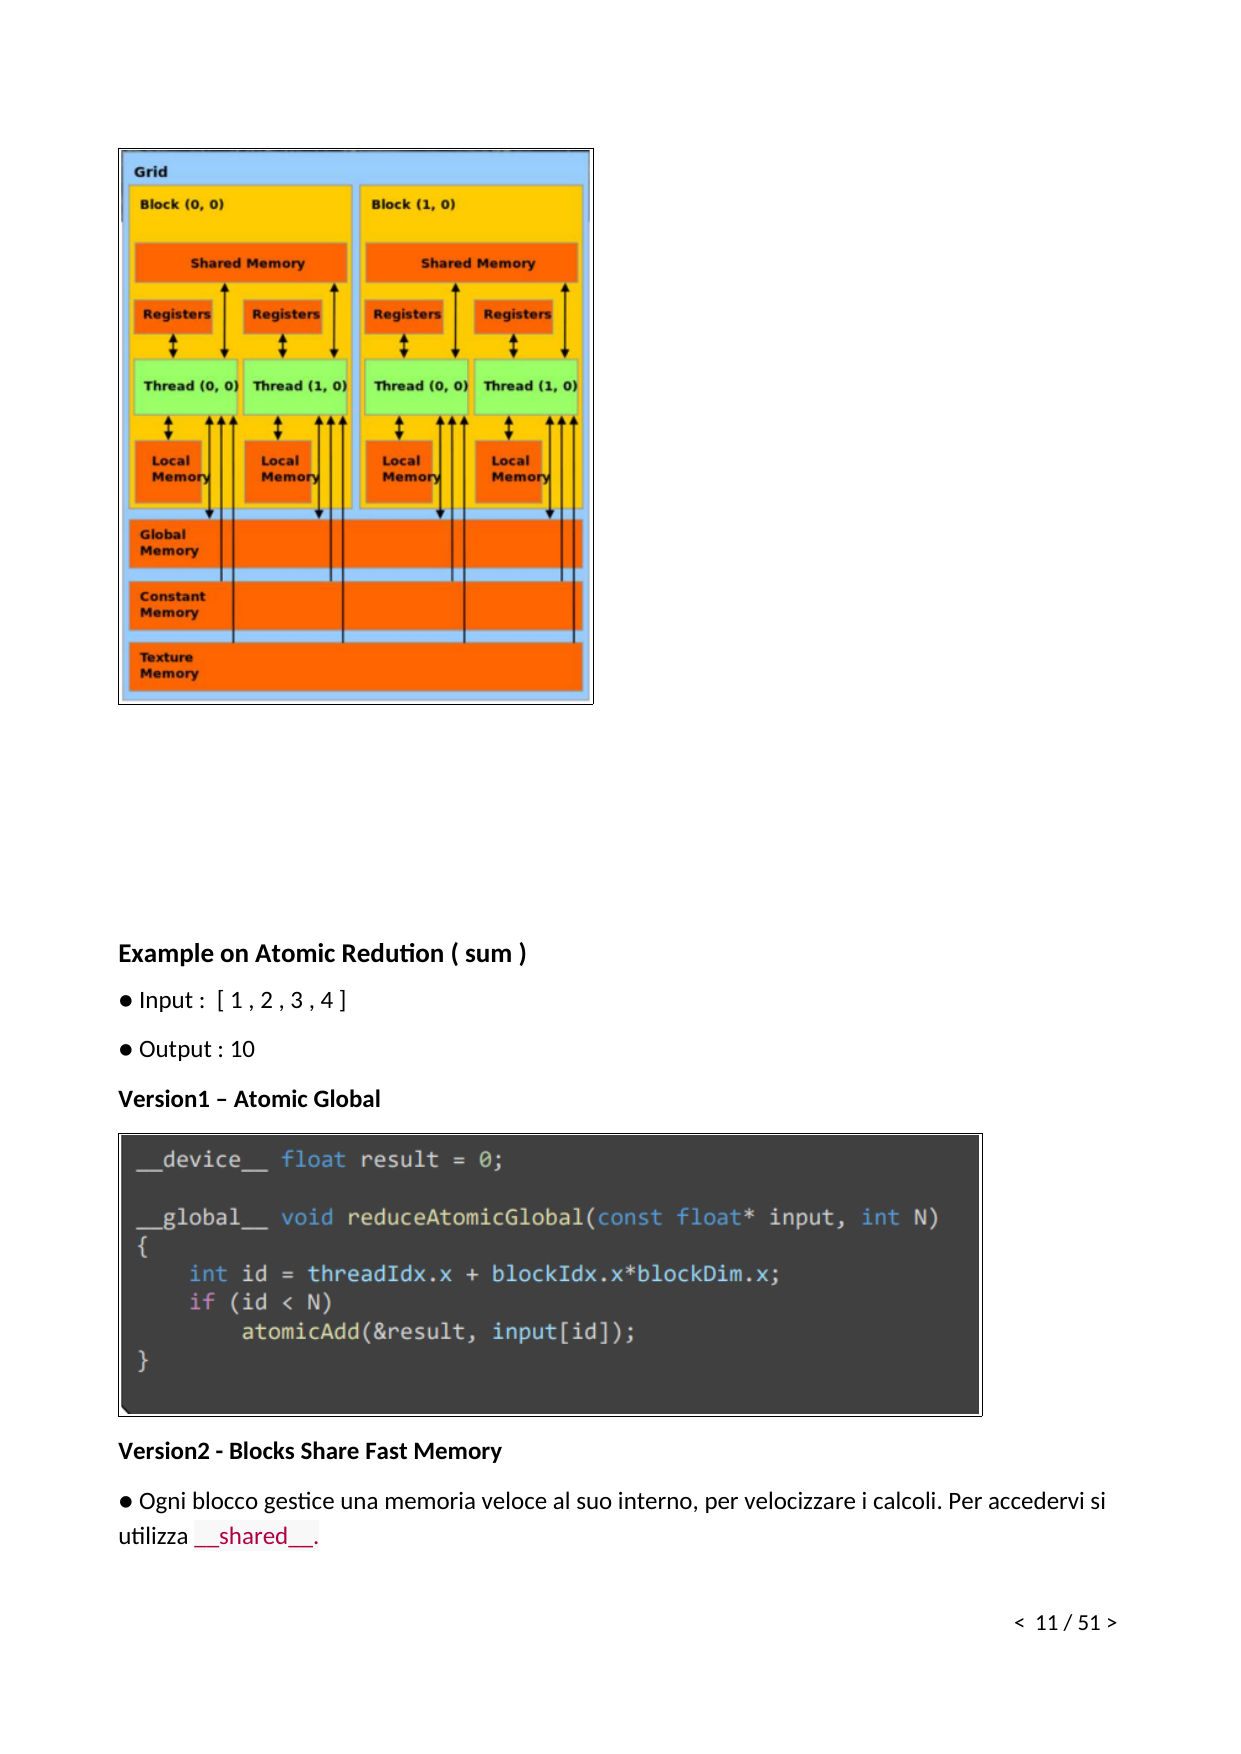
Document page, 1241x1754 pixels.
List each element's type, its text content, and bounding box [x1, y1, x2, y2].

text ● Input : [ 1 , 2 , 3 , 4 ] [118, 984, 1122, 1014]
text Version2 - Blocks Share Fast Memory [118, 1436, 1122, 1466]
picture [121, 1135, 979, 1414]
text Version1 – Atomic Global [118, 1083, 1122, 1114]
subtitle Example on Atomic Redution ( sum ) [118, 936, 1122, 969]
text ● Output : 10 [118, 1033, 1122, 1064]
picture [121, 150, 590, 702]
text ● Ogni blocco gestice una memoria veloce al suo interno, per velocizzare i calcoli. Per accedervi si utilizza __shared__. [118, 1485, 1122, 1551]
